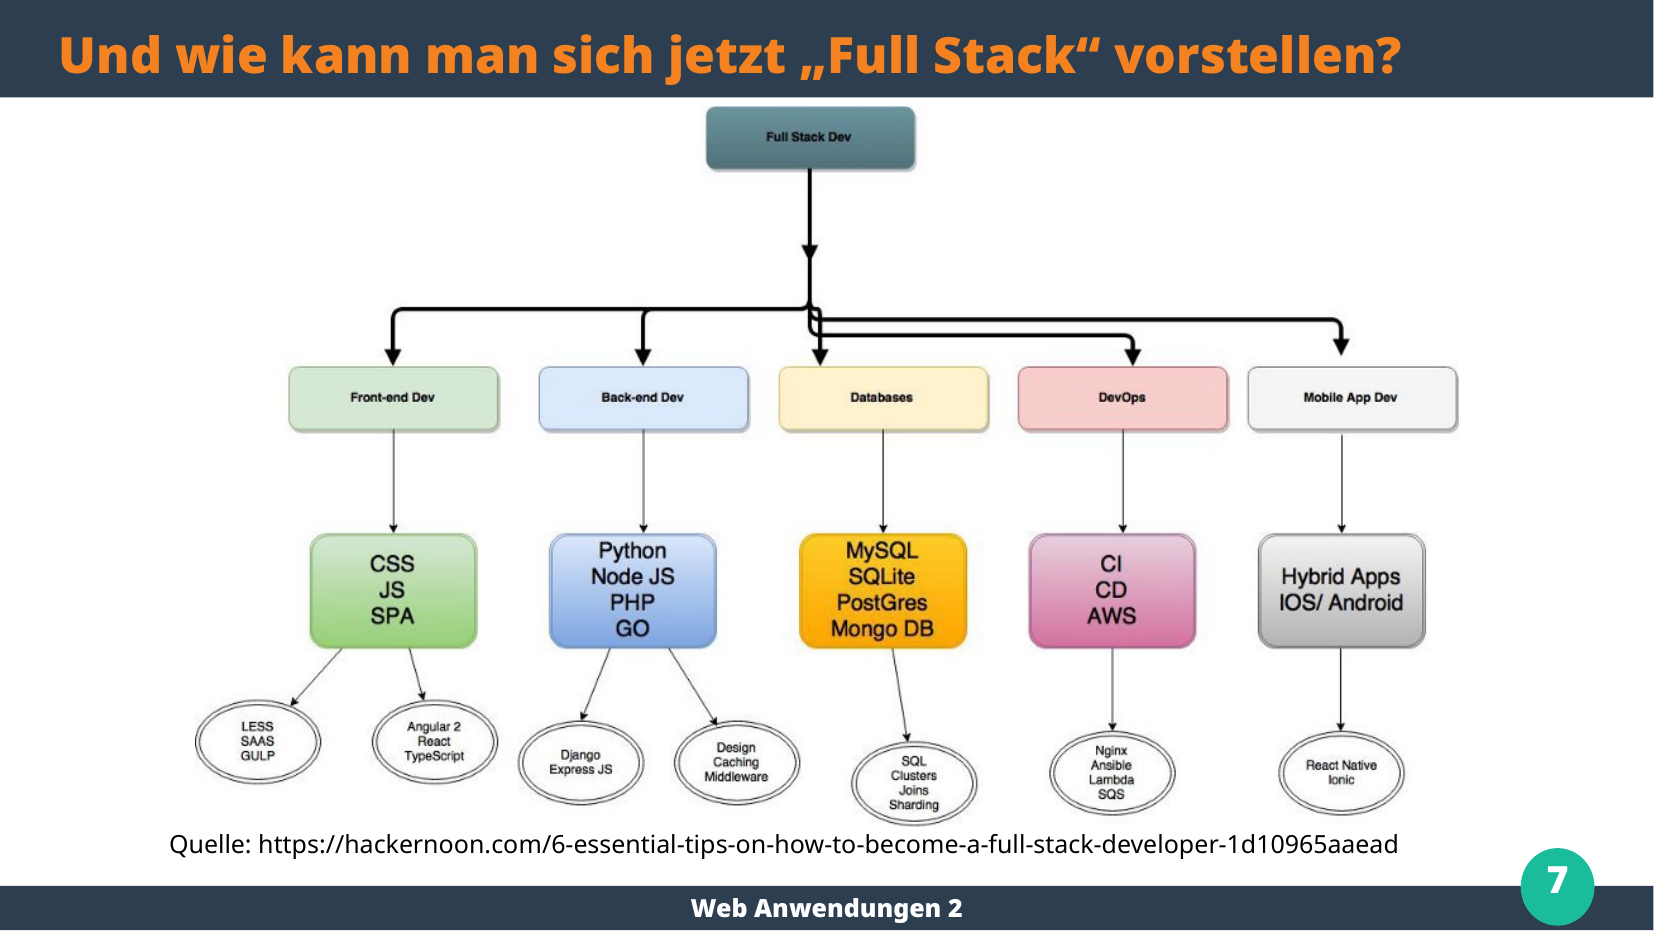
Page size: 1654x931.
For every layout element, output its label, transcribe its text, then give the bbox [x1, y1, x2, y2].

title Und wie kann man sich jetzt „Full Stack“ vorstellen? [59, 8, 1595, 89]
picture [195, 106, 1459, 819]
text_box Quelle: https://hackernoon.com/6-essential-tips-on-how-to-become-a-full-stack-developer-1d10965aaead [154, 819, 1500, 864]
